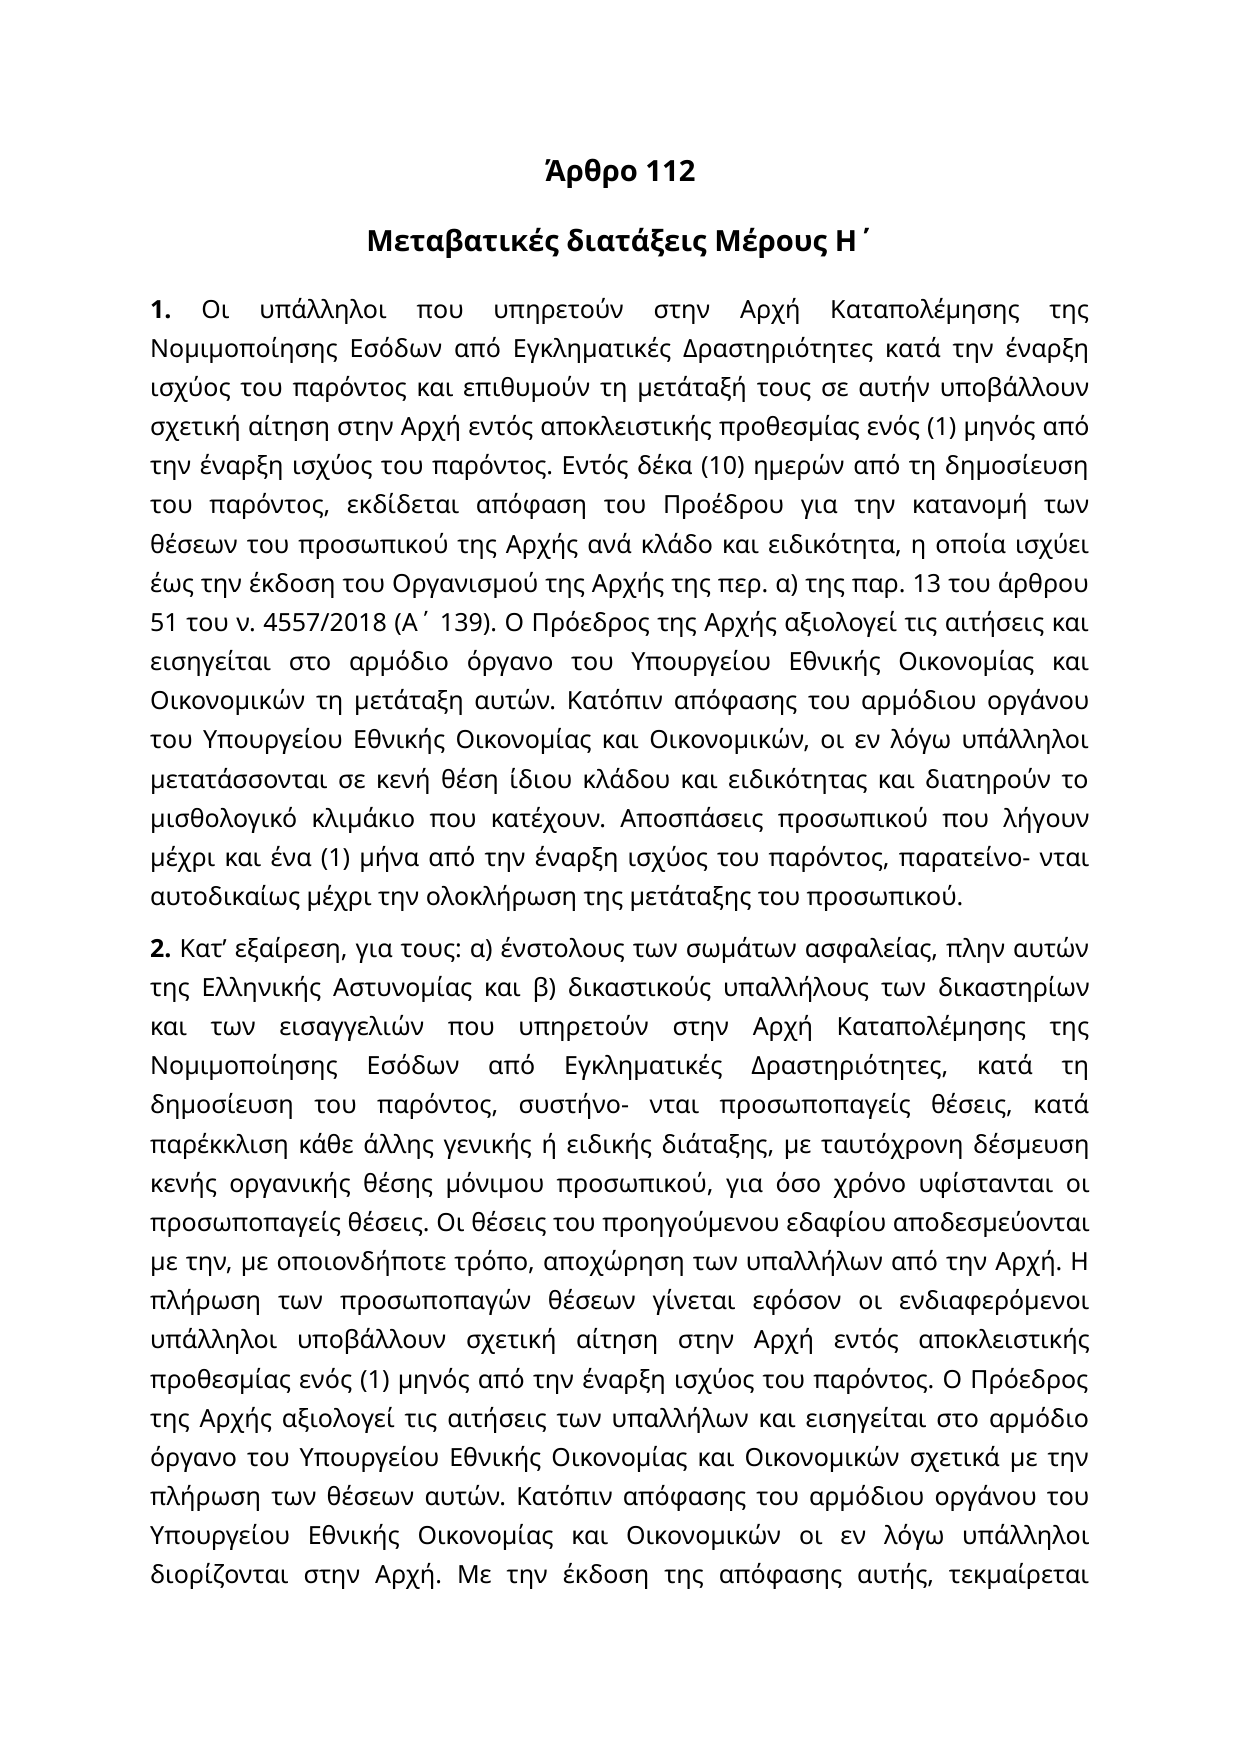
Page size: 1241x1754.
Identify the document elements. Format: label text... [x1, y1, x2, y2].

text 2. Κατ’ εξαίρεση, για τους: α) ένστολους των σωμάτων ασφαλείας, πλην αυτών της Ελληνικής Αστυνομίας και β) δικαστικούς υπαλλήλους των δικαστηρίων και των εισαγγελιών που υπηρετούν στην Αρχή Καταπολέμησης της Νομιμοποίησης Εσόδων από Εγκληματικές Δραστηριότητες, κατά τη δημοσίευση του παρόντος, συστήνο- νται προσωποπαγείς θέσεις, κατά παρέκκλιση κάθε άλλης γενικής ή ειδικής διάταξης, με ταυτόχρονη δέσμευση κενής οργανικής θέσης μόνιμου προσωπικού, για όσο χρόνο υφίστανται οι προσωποπαγείς θέσεις. Οι θέσεις του προηγούμενου εδαφίου αποδεσμεύονται με την, με οποιονδήποτε τρόπο, αποχώρηση των υπαλλήλων από την Αρχή. Η πλήρωση των προσωποπαγών θέσεων γίνεται εφόσον οι ενδιαφερόμενοι υπάλληλοι υποβάλλουν σχετική αίτηση στην Αρχή εντός αποκλειστικής προθεσμίας ενός (1) μηνός από την έναρξη ισχύος του παρόντος. Ο Πρόεδρος της Αρχής αξιολογεί τις αιτήσεις των υπαλλήλων και εισηγείται στο αρμόδιο όργανο του Υπουργείου Εθνικής Οικονομίας και Οικονομικών σχετικά με την πλήρωση των θέσεων αυτών. Κατόπιν απόφασης του αρμόδιου οργάνου του Υπουργείου Εθνικής Οικονομίας και Οικονομικών οι εν λόγω υπάλληλοι διορίζονται στην Αρχή. Με την έκδοση της απόφασης αυτής, τεκμαίρεται [150, 930, 1090, 1591]
subtitle Μεταβατικές διατάξεις Μέρους Η΄ [150, 221, 1090, 260]
text 1. Οι υπάλληλοι που υπηρετούν στην Αρχή Καταπολέμησης της Νομιμοποίησης Εσόδων από Εγκληματικές Δραστηριότητες κατά την έναρξη ισχύος του παρόντος και επιθυμούν τη μετάταξή τους σε αυτήν υποβάλλουν σχετική αίτηση στην Αρχή εντός αποκλειστικής προθεσμίας ενός (1) μηνός από την έναρξη ισχύος του παρόντος. Εντός δέκα (10) ημερών από τη δημοσίευση του παρόντος, εκδίδεται απόφαση του Προέδρου για την κατανομή των θέσεων του προσωπικού της Αρχής ανά κλάδο και ειδικότητα, η οποία ισχύει έως την έκδοση του Οργανισμού της Αρχής της περ. α) της παρ. 13 του άρθρου 51 του ν. 4557/2018 (Α΄ 139). Ο Πρόεδρος της Αρχής αξιολογεί τις αιτήσεις και εισηγείται στο αρμόδιο όργανο του Υπουργείου Εθνικής Οικονομίας και Οικονομικών τη μετάταξη αυτών. Κατόπιν απόφασης του αρμόδιου οργάνου του Υπουργείου Εθνικής Οικονομίας και Οικονομικών, οι εν λόγω υπάλληλοι μετατάσσονται σε κενή θέση ίδιου κλάδου και ειδικότητας και διατηρούν το μισθολογικό κλιμάκιο που κατέχουν. Αποσπάσεις προσωπικού που λήγουν μέχρι και ένα (1) μήνα από την έναρξη ισχύος του παρόντος, παρατείνο- νται αυτοδικαίως μέχρι την ολοκλήρωση της μετάταξης του προσωπικού. [150, 291, 1090, 913]
subtitle Άρθρο 112 [150, 150, 1090, 190]
